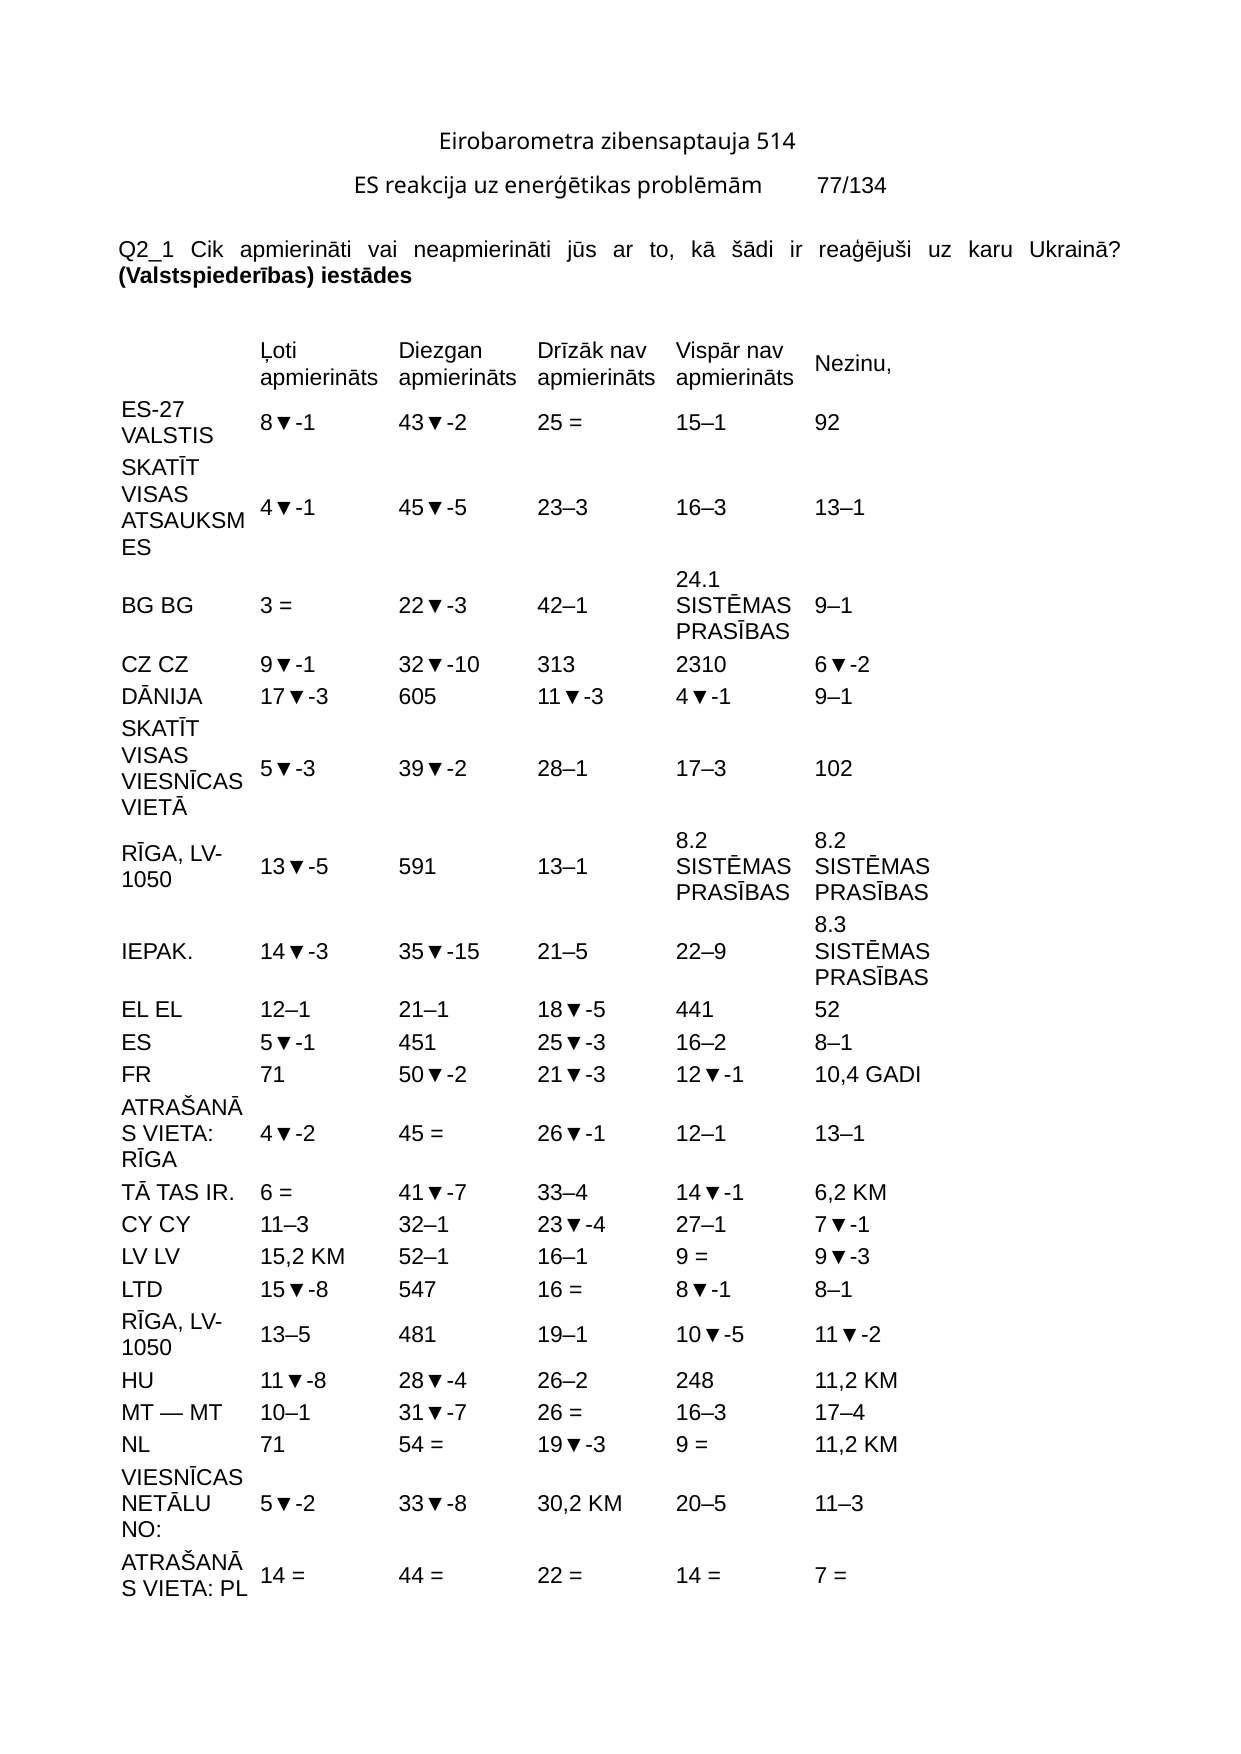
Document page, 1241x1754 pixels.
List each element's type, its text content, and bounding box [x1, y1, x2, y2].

table_cell SKATĪT VISAS ATSAUKSMES [118, 451, 257, 563]
table_cell 10–1 [257, 1396, 395, 1428]
table_cell 50▼-2 [395, 1058, 534, 1091]
table_cell 9 = [673, 1240, 811, 1273]
table_cell 16 = [534, 1273, 673, 1305]
table_cell 22▼-3 [395, 563, 534, 648]
table_cell 10,4 GADI [811, 1058, 950, 1091]
table_header Vispār nav apmierināts [673, 334, 811, 393]
table_cell ATRAŠANĀS VIETA: RĪGA [118, 1091, 257, 1176]
table_cell 27–1 [673, 1208, 811, 1240]
table_cell 14 = [673, 1546, 811, 1604]
table_cell 28–1 [534, 713, 673, 824]
table_cell 591 [395, 824, 534, 908]
table_cell 9 = [673, 1429, 811, 1461]
table_cell 16–3 [673, 451, 811, 563]
table_cell 15▼-8 [257, 1273, 395, 1305]
table_cell 42–1 [534, 563, 673, 648]
table_cell 32–1 [395, 1208, 534, 1240]
table_header Nezinu, [811, 334, 950, 393]
table_cell 6,2 KM [811, 1176, 950, 1208]
table_cell 6 = [257, 1176, 395, 1208]
table_cell 9–1 [811, 680, 950, 712]
table_header Ļoti apmierināts [257, 334, 395, 393]
table_cell 13–1 [811, 451, 950, 563]
table_cell 3 = [257, 563, 395, 648]
table_cell 23▼-4 [534, 1208, 673, 1240]
table_cell 52 [811, 994, 950, 1026]
table_cell 8.3 SISTĒMAS PRASĪBAS [811, 909, 950, 993]
table_cell 26–2 [534, 1364, 673, 1396]
table_cell RĪGA, LV-1050 [118, 824, 257, 908]
table_cell 28▼-4 [395, 1364, 534, 1396]
table_cell 14▼-1 [673, 1176, 811, 1208]
table_cell ATRAŠANĀS VIETA: PL [118, 1546, 257, 1604]
table_cell IEPAK. [118, 909, 257, 993]
table_cell 13–5 [257, 1305, 395, 1364]
table_cell 9▼-3 [811, 1240, 950, 1273]
table_cell 17▼-3 [257, 680, 395, 712]
table_cell 23–3 [534, 451, 673, 563]
table_cell 16–1 [534, 1240, 673, 1273]
table_cell 313 [534, 648, 673, 680]
table_cell 2310 [673, 648, 811, 680]
table_cell VIESNĪCAS NETĀLU NO: [118, 1461, 257, 1546]
table_cell 16–2 [673, 1026, 811, 1058]
table_cell 6▼-2 [811, 648, 950, 680]
table_cell 25 = [534, 393, 673, 451]
table_cell 11▼-2 [811, 1305, 950, 1364]
table_cell 15–1 [673, 393, 811, 451]
table_cell 71 [257, 1058, 395, 1091]
text Q2_1 Cik apmierināti vai neapmierināti jūs ar to, kā šādi ir reaģējuši uz karu Ukrainā? (Valstspiederības) iestādes [118, 236, 1122, 289]
table_cell 12–1 [257, 994, 395, 1026]
table_cell 45▼-5 [395, 451, 534, 563]
table_cell 8.2 SISTĒMAS PRASĪBAS [673, 824, 811, 908]
table_cell 11,2 KM [811, 1364, 950, 1396]
table_cell 19–1 [534, 1305, 673, 1364]
table_cell 92 [811, 393, 950, 451]
table_cell 41▼-7 [395, 1176, 534, 1208]
table_cell 30,2 KM [534, 1461, 673, 1546]
table_cell HU [118, 1364, 257, 1396]
table_cell RĪGA, LV-1050 [118, 1305, 257, 1364]
table_cell LV LV [118, 1240, 257, 1273]
table_cell 8▼-1 [257, 393, 395, 451]
table_cell ES-27 VALSTIS [118, 393, 257, 451]
table_cell NL [118, 1429, 257, 1461]
table_cell CZ CZ [118, 648, 257, 680]
table_cell 7▼-1 [811, 1208, 950, 1240]
table_cell EL EL [118, 994, 257, 1026]
table_cell 12▼-1 [673, 1058, 811, 1091]
table_cell 11▼-3 [534, 680, 673, 712]
table_cell 8▼-1 [673, 1273, 811, 1305]
table_cell 19▼-3 [534, 1429, 673, 1461]
table_cell 547 [395, 1273, 534, 1305]
table_cell 14 = [257, 1546, 395, 1604]
table_cell 13–1 [811, 1091, 950, 1176]
table_cell 9▼-1 [257, 648, 395, 680]
table_cell 43▼-2 [395, 393, 534, 451]
table_cell 5▼-1 [257, 1026, 395, 1058]
table_cell 605 [395, 680, 534, 712]
table_cell DĀNIJA [118, 680, 257, 712]
table_cell 31▼-7 [395, 1396, 534, 1428]
table_cell 21–5 [534, 909, 673, 993]
table_cell 248 [673, 1364, 811, 1396]
table_cell 4▼-2 [257, 1091, 395, 1176]
table_cell 10▼-5 [673, 1305, 811, 1364]
table_cell 32▼-10 [395, 648, 534, 680]
table_cell 17–4 [811, 1396, 950, 1428]
table_cell 52–1 [395, 1240, 534, 1273]
table_cell 11,2 KM [811, 1429, 950, 1461]
table_cell 33–4 [534, 1176, 673, 1208]
table_cell TĀ TAS IR. [118, 1176, 257, 1208]
table_cell 13▼-5 [257, 824, 395, 908]
table_cell 35▼-15 [395, 909, 534, 993]
table_cell 102 [811, 713, 950, 824]
table_cell FR [118, 1058, 257, 1091]
table_header Diezgan apmierināts [395, 334, 534, 393]
table_cell 11▼-8 [257, 1364, 395, 1396]
table_cell 22 = [534, 1546, 673, 1604]
table_cell 22–9 [673, 909, 811, 993]
table_cell 5▼-2 [257, 1461, 395, 1546]
table_cell 24.1 SISTĒMAS PRASĪBAS [673, 563, 811, 648]
table_cell 15,2 KM [257, 1240, 395, 1273]
table_cell 11–3 [811, 1461, 950, 1546]
table_cell 18▼-5 [534, 994, 673, 1026]
table_cell LTD [118, 1273, 257, 1305]
table_cell 54 = [395, 1429, 534, 1461]
table_cell 451 [395, 1026, 534, 1058]
table_cell 9–1 [811, 563, 950, 648]
table_cell 26 = [534, 1396, 673, 1428]
table_cell SKATĪT VISAS VIESNĪCAS VIETĀ [118, 713, 257, 824]
table_cell 26▼-1 [534, 1091, 673, 1176]
table_cell 21▼-3 [534, 1058, 673, 1091]
table_cell 8–1 [811, 1273, 950, 1305]
table_cell 8–1 [811, 1026, 950, 1058]
table_cell 17–3 [673, 713, 811, 824]
table_cell 39▼-2 [395, 713, 534, 824]
table_cell CY CY [118, 1208, 257, 1240]
table_cell 4▼-1 [673, 680, 811, 712]
table_cell MT — MT [118, 1396, 257, 1428]
table_cell 11–3 [257, 1208, 395, 1240]
table_cell 5▼-3 [257, 713, 395, 824]
table_cell 25▼-3 [534, 1026, 673, 1058]
table_cell 8.2 SISTĒMAS PRASĪBAS [811, 824, 950, 908]
table_cell 12–1 [673, 1091, 811, 1176]
table_cell 13–1 [534, 824, 673, 908]
table_header Drīzāk nav apmierināts [534, 334, 673, 393]
table_cell 20–5 [673, 1461, 811, 1546]
table_cell 16–3 [673, 1396, 811, 1428]
table_cell BG BG [118, 563, 257, 648]
table_cell ES [118, 1026, 257, 1058]
table_cell 7 = [811, 1546, 950, 1604]
table_cell 71 [257, 1429, 395, 1461]
table_cell 4▼-1 [257, 451, 395, 563]
table_cell 44 = [395, 1546, 534, 1604]
table_cell 21–1 [395, 994, 534, 1026]
table_cell 441 [673, 994, 811, 1026]
table_cell 45 = [395, 1091, 534, 1176]
table_cell 14▼-3 [257, 909, 395, 993]
table_header [118, 334, 257, 393]
table_cell 481 [395, 1305, 534, 1364]
table_cell 33▼-8 [395, 1461, 534, 1546]
